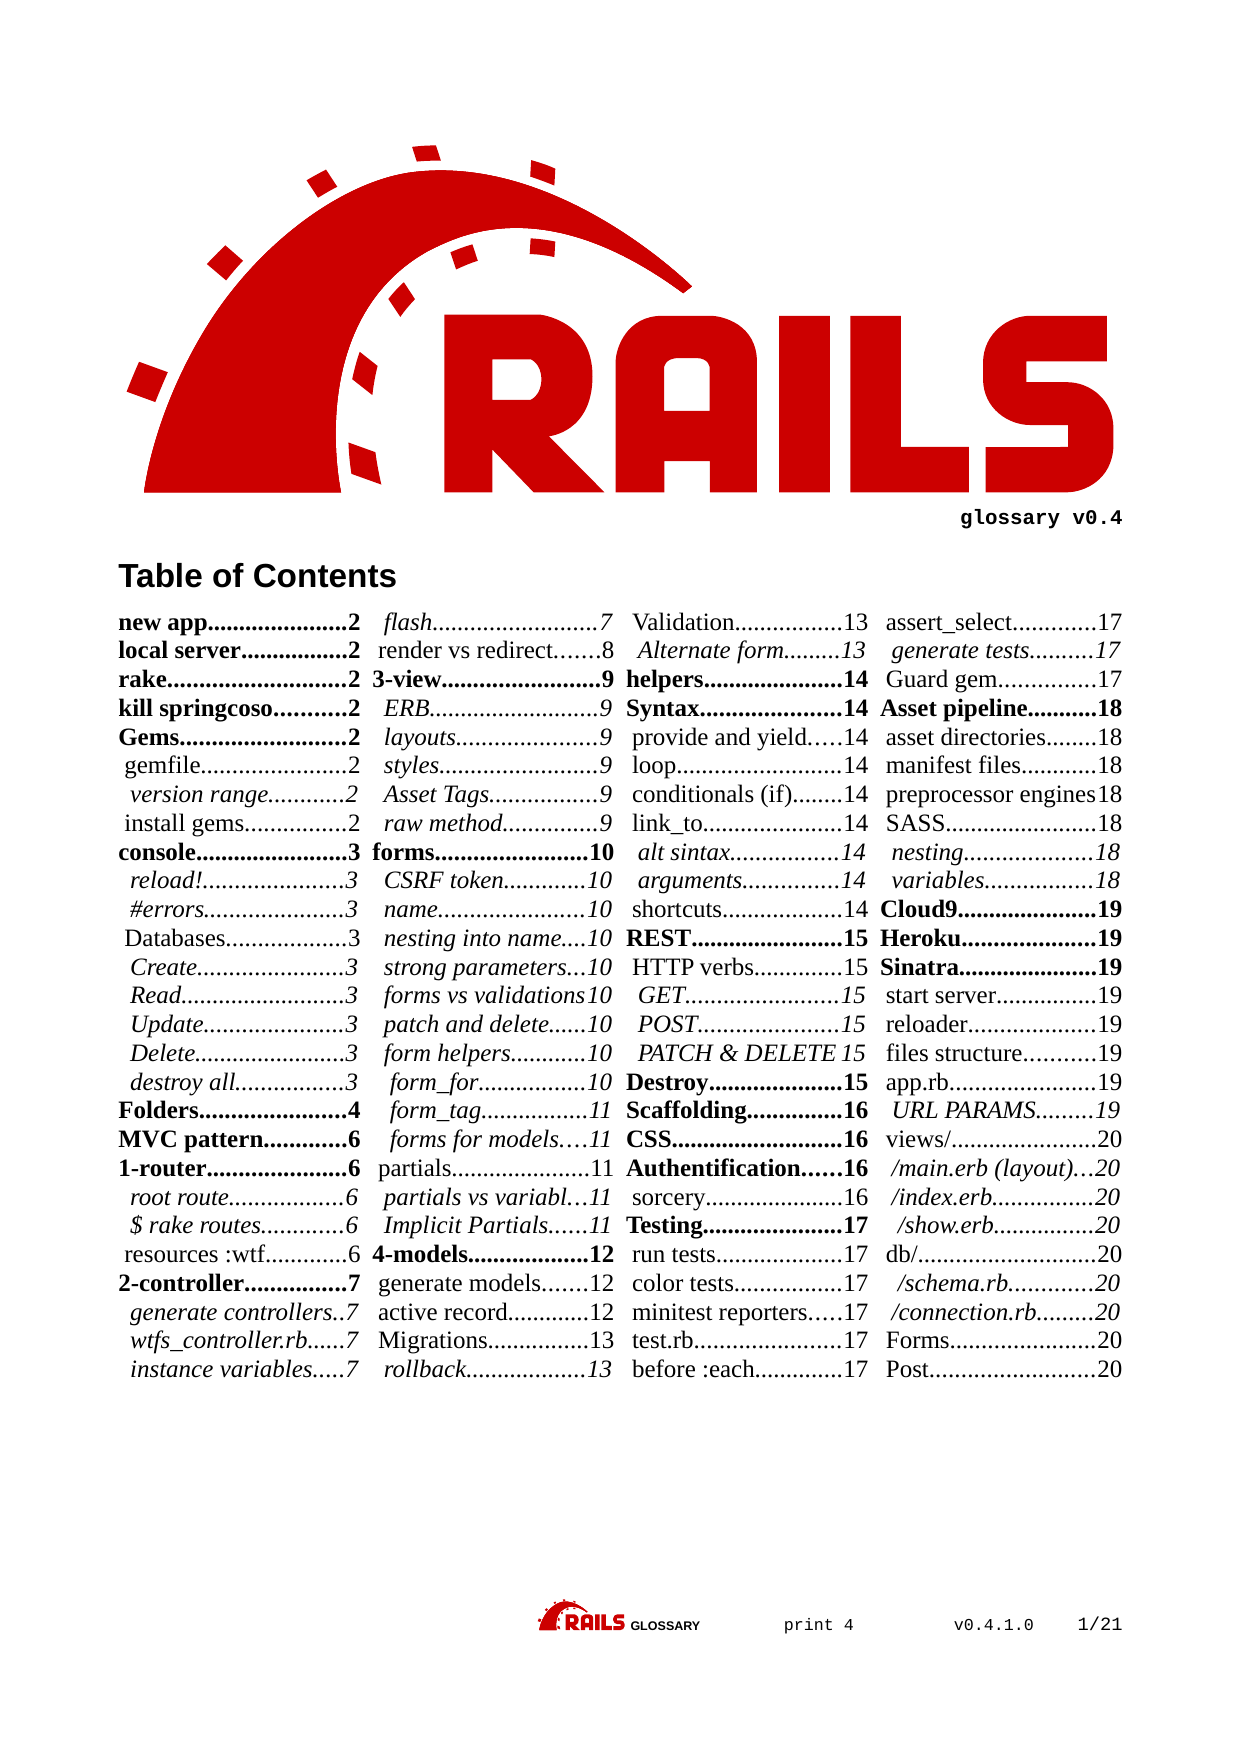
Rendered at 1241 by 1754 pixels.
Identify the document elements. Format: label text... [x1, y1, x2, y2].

text Gems 2 [118, 722, 360, 750]
text Asset Tags 9 [384, 779, 614, 808]
text Validation 13 [632, 607, 868, 635]
text run tests 17 [632, 1239, 868, 1268]
text loop 14 [632, 750, 868, 779]
text forms 10 [372, 837, 614, 865]
text link_to 14 [632, 808, 868, 837]
text /index.erb 20 [891, 1182, 1122, 1210]
text db/ 20 [886, 1239, 1122, 1268]
text 1-router 6 [118, 1153, 360, 1182]
text conditionals (if) 14 [632, 779, 868, 808]
text POST 15 [638, 1009, 868, 1038]
text generate models 12 [378, 1268, 614, 1297]
text /connection.rb 20 [891, 1297, 1122, 1325]
text install gems 2 [124, 808, 360, 837]
text form_tag 11 [389, 1095, 614, 1124]
text wtfs_controller.rb 7 [130, 1325, 360, 1354]
text local server 2 [118, 635, 360, 664]
text Folders 4 [118, 1095, 360, 1124]
text Destroy 15 [626, 1067, 868, 1095]
text rake 2 [118, 664, 360, 693]
text Read 3 [130, 980, 360, 1009]
text Testing 17 [626, 1210, 868, 1239]
text URL PARAMS 19 [891, 1095, 1122, 1124]
text MVC pattern 6 [118, 1124, 360, 1153]
text Create 3 [130, 952, 360, 980]
text gemfile 2 [124, 750, 360, 779]
text console 3 [118, 837, 360, 865]
text render vs redirect 8 [378, 635, 614, 664]
text Forms 20 [886, 1325, 1122, 1354]
text app.rb 19 [886, 1067, 1122, 1095]
text Alternate form 13 [638, 635, 868, 664]
text HTTP verbs 15 [632, 952, 868, 980]
text /main.erb (layout) 20 [891, 1153, 1122, 1182]
text PATCH & DELETE 15 [638, 1038, 868, 1067]
text generate tests 17 [891, 635, 1122, 664]
text sorcery 16 [632, 1182, 868, 1210]
text #errors 3 [130, 894, 360, 923]
text kill springcoso 2 [118, 693, 360, 722]
text Scaffolding 16 [626, 1095, 868, 1124]
text form helpers 10 [384, 1038, 614, 1067]
text $ rake routes 6 [130, 1210, 360, 1239]
text resources :wtf 6 [124, 1239, 360, 1268]
text asset directories 18 [886, 722, 1122, 750]
text alt sintax 14 [638, 837, 868, 865]
text shortcuts 14 [632, 894, 868, 923]
text Guard gem 17 [886, 664, 1122, 693]
text active record 12 [378, 1297, 614, 1325]
text files structure 19 [886, 1038, 1122, 1067]
text ERB 9 [384, 693, 614, 722]
text forms vs validations 10 [384, 980, 614, 1009]
text minitest reporters 17 [632, 1297, 868, 1325]
text glossary v0.4 [118, 507, 1122, 531]
text manifest files 18 [886, 750, 1122, 779]
text root route 6 [130, 1182, 360, 1210]
text test.rb 17 [632, 1325, 868, 1354]
text Syntax 14 [626, 693, 868, 722]
text assert_select 17 [886, 607, 1122, 635]
text flash 7 [384, 607, 614, 635]
text 2-controller 7 [118, 1268, 360, 1297]
text version range 2 [130, 779, 360, 808]
text reload! 3 [130, 865, 360, 894]
text Delete 3 [130, 1038, 360, 1067]
text Update 3 [130, 1009, 360, 1038]
text variables 18 [891, 865, 1122, 894]
text strong parameters 10 [384, 952, 614, 980]
text Heroku 19 [880, 923, 1122, 952]
text color tests 17 [632, 1268, 868, 1297]
text partials vs variabl 11 [384, 1182, 614, 1210]
text Post 20 [886, 1354, 1122, 1383]
text helpers 14 [626, 664, 868, 693]
text instance variables 7 [130, 1354, 360, 1383]
text new app 2 [118, 607, 360, 635]
text destroy all 3 [130, 1067, 360, 1095]
text REST 15 [626, 923, 868, 952]
text /show.erb 20 [891, 1210, 1122, 1239]
text arguments 14 [638, 865, 868, 894]
text start server 19 [886, 980, 1122, 1009]
text CSS 16 [626, 1124, 868, 1153]
text Cloud9 19 [880, 894, 1122, 923]
text nesting into name 10 [384, 923, 614, 952]
text patch and delete 10 [384, 1009, 614, 1038]
text rollback 13 [384, 1354, 614, 1383]
text raw method 9 [384, 808, 614, 837]
text 3-view 9 [372, 664, 614, 693]
text GET 15 [638, 980, 868, 1009]
text Sinatra 19 [880, 952, 1122, 980]
text preprocessor engines 18 [886, 779, 1122, 808]
text styles 9 [384, 750, 614, 779]
text Implicit Partials 11 [384, 1210, 614, 1239]
text provide and yield 14 [632, 722, 868, 750]
text /schema.rb 20 [891, 1268, 1122, 1297]
text generate controllers 7 [130, 1297, 360, 1325]
text form_for 10 [389, 1067, 614, 1095]
text reloader 19 [886, 1009, 1122, 1038]
text Authentification 16 [626, 1153, 868, 1182]
text 4-models 12 [372, 1239, 614, 1268]
text Databases 3 [124, 923, 360, 952]
text SASS 18 [886, 808, 1122, 837]
text before :each 17 [632, 1354, 868, 1383]
text nesting 18 [891, 837, 1122, 865]
text Asset pipeline 18 [880, 693, 1122, 722]
text CSRF token 10 [384, 865, 614, 894]
text layouts 9 [384, 722, 614, 750]
text name 10 [384, 894, 614, 923]
text partials 11 [378, 1153, 614, 1182]
subtitle Table of Contents [118, 556, 1122, 594]
text forms for models 11 [389, 1124, 614, 1153]
text Migrations 13 [378, 1325, 614, 1354]
text views/ 20 [886, 1124, 1122, 1153]
